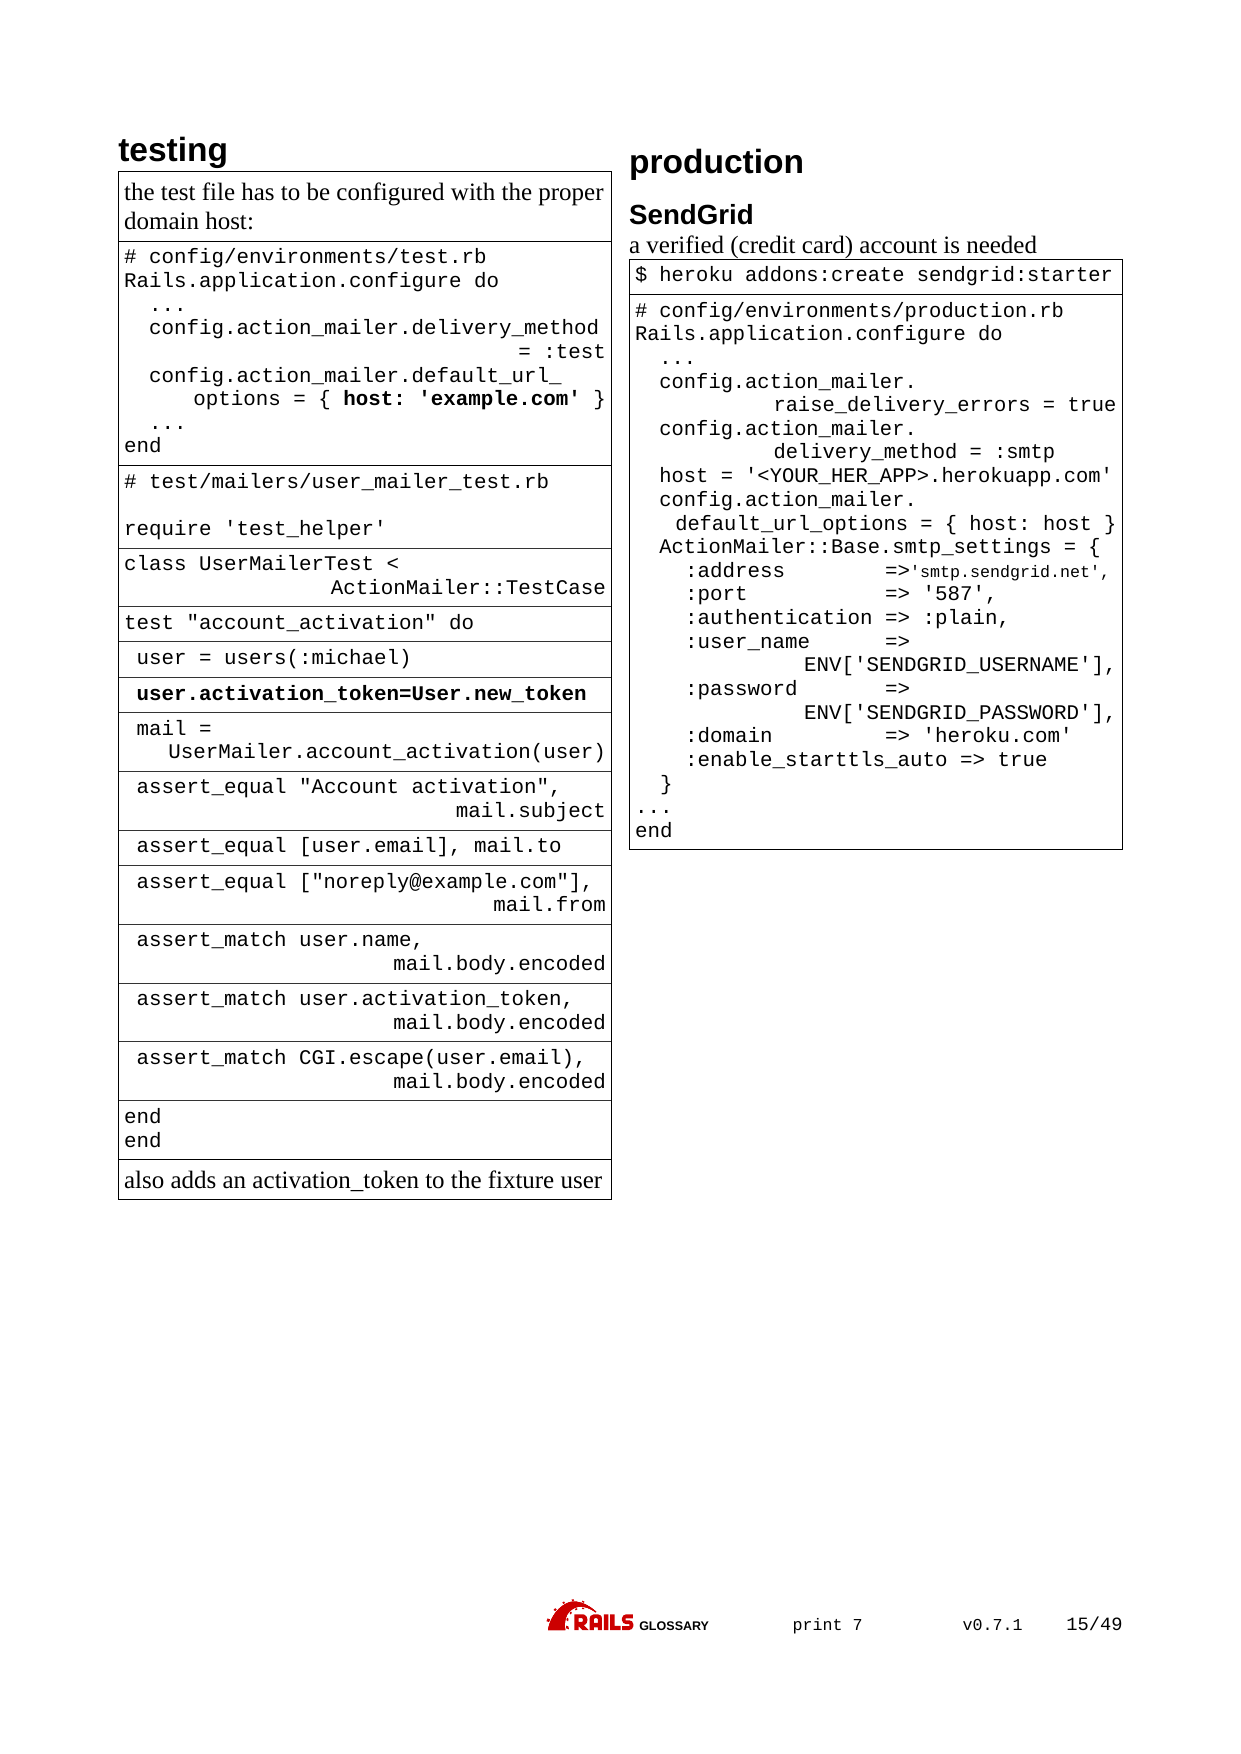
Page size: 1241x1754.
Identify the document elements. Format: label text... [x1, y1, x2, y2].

text a verified (credit card) account is needed [629, 230, 1122, 259]
table_cell assert_equal ["noreply@example.com"], mail.from [119, 866, 611, 924]
subtitle testing [118, 130, 611, 168]
table_cell also adds an activation_token to the fixture user [119, 1160, 611, 1199]
table_cell mail = UserMailer.account_activation(user) [119, 713, 611, 771]
table_cell assert_match user.name, mail.body.encoded [119, 925, 611, 982]
table_cell # config/environments/test.rb Rails.application.configure do ... config.action_mailer.delivery_method = :test config.action_mailer.default_url_ options = { host: 'example.com' } ... end [119, 242, 611, 465]
table_cell assert_equal [user.email], mail.to [119, 831, 611, 865]
table_cell assert_equal "Account activation", mail.subject [119, 772, 611, 829]
table_cell class UserMailerTest < ActionMailer::TestCase [119, 549, 611, 606]
table_cell end end [119, 1101, 611, 1159]
table_cell test "account_activation" do [119, 607, 611, 641]
table_cell user.activation_token=User.new_token [119, 678, 611, 712]
table_header the test file has to be configured with the proper domain host: [119, 172, 611, 241]
table_cell assert_match user.activation_token, mail.body.encoded [119, 984, 611, 1041]
table_cell assert_match CGI.escape(user.email), mail.body.encoded [119, 1042, 611, 1100]
subtitle SendGrid [629, 198, 1122, 230]
subtitle production [629, 142, 1122, 180]
table_cell # config/environments/production.rb Rails.application.configure do ... config.action_mailer. raise_delivery_errors = true config.action_mailer. delivery_method = :smtp host = '<YOUR_HER_APP>.herokuapp.com' config.action_mailer. default_url_options = { host: host } ActionMailer::Base.smtp_settings = { :address =>'smtp.sendgrid.net', :port => '587', :authentication => :plain, :user_name => ENV['SENDGRID_USERNAME'], :password => ENV['SENDGRID_PASSWORD'], :domain => 'heroku.com' :enable_starttls_auto => true } ... end [630, 295, 1122, 849]
table_cell # test/mailers/user_mailer_test.rb require 'test_helper' [119, 466, 611, 547]
table_header $ heroku addons:create sendgrid:starter [630, 260, 1122, 294]
table_cell user = users(:michael) [119, 642, 611, 677]
